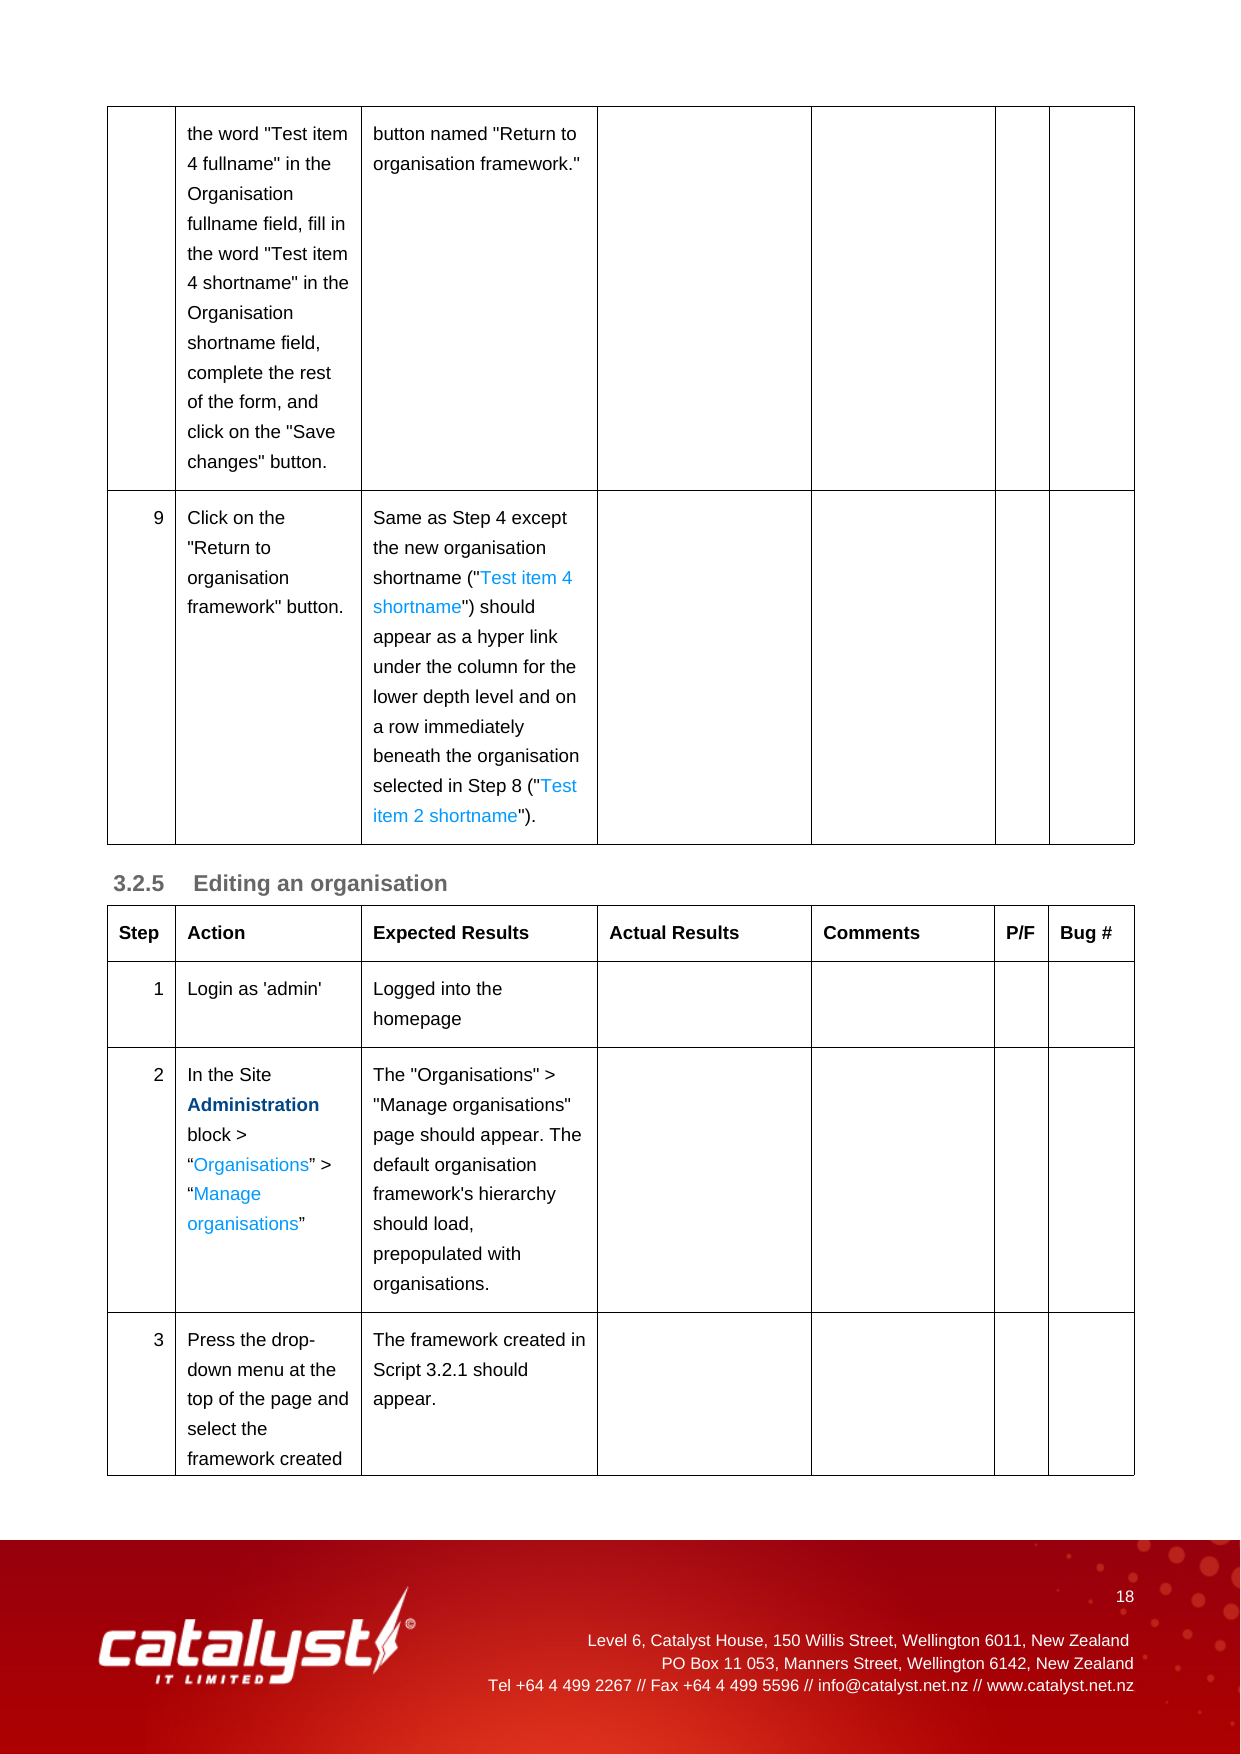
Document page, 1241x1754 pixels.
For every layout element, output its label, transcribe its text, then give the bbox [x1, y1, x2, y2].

table_cell 2 [108, 1048, 175, 1312]
table_cell [995, 1048, 1048, 1312]
table_cell Login as 'admin' [176, 962, 361, 1047]
table_cell [812, 962, 994, 1047]
table_header Action [176, 906, 361, 961]
table_header Comments [812, 906, 994, 961]
table_cell 9 [108, 491, 175, 844]
table_cell [598, 962, 811, 1047]
table_cell [996, 107, 1049, 490]
table_cell [598, 1313, 811, 1475]
table_cell The framework created in Script 3.2.1 should appear. [362, 1313, 597, 1475]
table_cell [1050, 107, 1134, 490]
table_cell the word "Test item 4 fullname" in the Organisation fullname field, fill in the word "Test item 4 shortname" in the Organisation shortname field, complete the rest of the form, and click on the "Save changes" button. [176, 107, 361, 490]
table_cell [995, 962, 1048, 1047]
table_cell In the Site Administration block > “Organisations” > “Manage organisations” [176, 1048, 361, 1312]
subtitle Editing an organisation [107, 871, 1103, 896]
table_cell [996, 491, 1049, 844]
table_cell 1 [108, 962, 175, 1047]
table_cell 3 [108, 1313, 175, 1475]
table_cell [812, 107, 995, 490]
table_cell [1050, 491, 1134, 844]
table_cell [598, 491, 811, 844]
table_cell Press the drop-down menu at the top of the page and select the framework created [176, 1313, 361, 1475]
table_cell [812, 1048, 994, 1312]
table_cell [598, 107, 811, 490]
table_cell [812, 1313, 994, 1475]
table_cell The "Organisations" > "Manage organisations" page should appear. The default organisation framework's hierarchy should load, prepopulated with organisations. [362, 1048, 597, 1312]
table_cell [995, 1313, 1048, 1475]
table_cell [598, 1048, 811, 1312]
table_cell Same as Step 4 except the new organisation shortname ("Test item 4 shortname") should appear as a hyper link under the column for the lower depth level and on a row immediately beneath the organisation selected in Step 8 ("Test item 2 shortname"). [362, 491, 597, 844]
table_cell [1049, 962, 1134, 1047]
table_header Bug # [1049, 906, 1134, 961]
table_cell button named "Return to organisation framework." [362, 107, 597, 490]
table_header P/F [995, 906, 1048, 961]
table_cell [108, 107, 175, 490]
table_cell Logged into the homepage [362, 962, 597, 1047]
table_header Actual Results [598, 906, 811, 961]
table_header Expected Results [362, 906, 597, 961]
table_cell Click on the "Return to organisation framework" button. [176, 491, 361, 844]
table_cell [812, 491, 995, 844]
table_cell [1049, 1048, 1134, 1312]
table_cell [1049, 1313, 1134, 1475]
table_header Step [108, 906, 175, 961]
picture [0, 1540, 1241, 1754]
